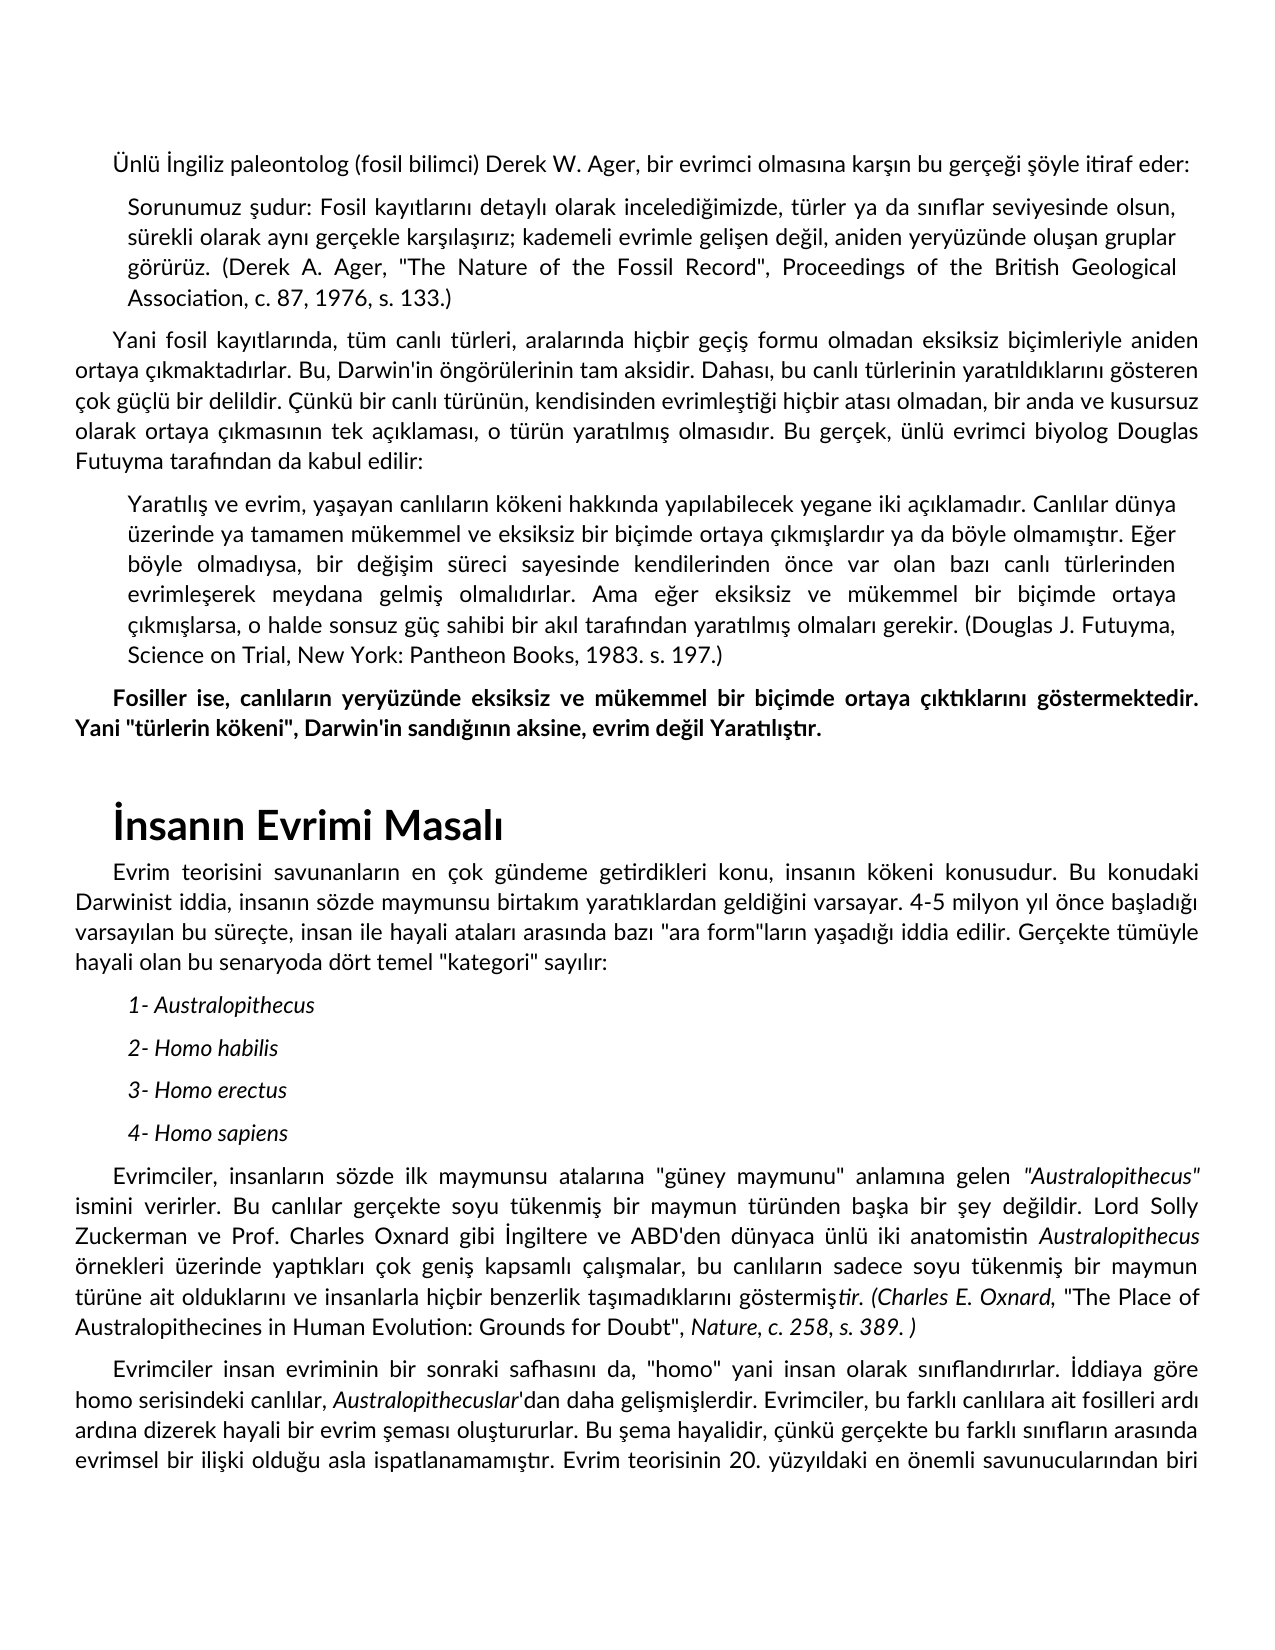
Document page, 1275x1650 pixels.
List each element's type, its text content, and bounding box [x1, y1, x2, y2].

text 1- Australopithecus [127, 991, 1177, 1018]
subtitle İnsanın Evrimi Masalı [112, 799, 1200, 849]
text Fosiller ise, canlıların yeryüzünde eksiksiz ve mükemmel bir biçimde ortaya çıktıklarını göstermektedir. Yani "türlerin kökeni", Darwin'in sandığının aksine, evrim değil Yaratılıştır. [75, 683, 1200, 741]
text Yani fosil kayıtlarında, tüm canlı türleri, aralarında hiçbir geçiş formu olmadan eksiksiz biçimleriyle aniden ortaya çıkmaktadırlar. Bu, Darwin'in öngörülerinin tam aksidir. Dahası, bu canlı türlerinin yaratıldıklarını gösteren çok güçlü bir delildir. Çünkü bir canlı türünün, kendisinden evrimleştiği hiçbir atası olmadan, bir anda ve kusursuz olarak ortaya çıkmasının tek açıklaması, o türün yaratılmış olmasıdır. Bu gerçek, ünlü evrimci biyolog Douglas Futuyma tarafından da kabul edilir: [75, 326, 1200, 474]
text 3- Homo erectus [127, 1076, 1177, 1103]
text Evrim teorisini savunanların en çok gündeme getirdikleri konu, insanın kökeni konusudur. Bu konudaki Darwinist iddia, insanın sözde maymunsu birtakım yaratıklardan geldiğini varsayar. 4-5 milyon yıl önce başladığı varsayılan bu süreçte, insan ile hayali ataları arasında bazı "ara form"ların yaşadığı iddia edilir. Gerçekte tümüyle hayali olan bu senaryoda dört temel "kategori" sayılır: [75, 857, 1200, 975]
text 2- Homo habilis [127, 1033, 1177, 1061]
text Evrimciler insan evriminin bir sonraki safhasını da, "homo" yani insan olarak sınıflandırırlar. İddiaya göre homo serisindeki canlılar, Australopithecuslar'dan daha gelişmişlerdir. Evrimciler, bu farklı canlılara ait fosilleri ardı ardına dizerek hayali bir evrim şeması oluştururlar. Bu şema hayalidir, çünkü gerçekte bu farklı sınıfların arasında evrimsel bir ilişki olduğu asla ispatlanamamıştır. Evrim teorisinin 20. yüzyıldaki en önemli savunucularından biri [75, 1355, 1200, 1473]
text Yaratılış ve evrim, yaşayan canlıların kökeni hakkında yapılabilecek yegane iki açıklamadır. Canlılar dünya üzerinde ya tamamen mükemmel ve eksiksiz bir biçimde ortaya çıkmışlardır ya da böyle olmamıştır. Eğer böyle olmadıysa, bir değişim süreci sayesinde kendilerinden önce var olan bazı canlı türlerinden evrimleşerek meydana gelmiş olmalıdırlar. Ama eğer eksiksiz ve mükemmel bir biçimde ortaya çıkmışlarsa, o halde sonsuz güç sahibi bir akıl tarafından yaratılmış olmaları gerekir. (Douglas J. Futuyma, Science on Trial, New York: Pantheon Books, 1983. s. 197.) [127, 489, 1177, 668]
text 4- Homo sapiens [127, 1119, 1177, 1146]
text Ünlü İngiliz paleontolog (fosil bilimci) Derek W. Ager, bir evrimci olmasına karşın bu gerçeği şöyle itiraf eder: [75, 150, 1200, 177]
text Evrimciler, insanların sözde ilk maymunsu atalarına "güney maymunu" anlamına gelen "Australopithecus" ismini verirler. Bu canlılar gerçekte soyu tükenmiş bir maymun türünden başka bir şey değildir. Lord Solly Zuckerman ve Prof. Charles Oxnard gibi İngiltere ve ABD'den dünyaca ünlü iki anatomistin Australopithecus örnekleri üzerinde yaptıkları çok geniş kapsamlı çalışmalar, bu canlıların sadece soyu tükenmiş bir maymun türüne ait olduklarını ve insanlarla hiçbir benzerlik taşımadıklarını göstermiştir. (Charles E. Oxnard, "The Place of Australopithecines in Human Evolution: Grounds for Doubt", Nature, c. 258, s. 389. ) [75, 1161, 1200, 1340]
text Sorunumuz şudur: Fosil kayıtlarını detaylı olarak incelediğimizde, türler ya da sınıflar seviyesinde olsun, sürekli olarak aynı gerçekle karşılaşırız; kademeli evrimle gelişen değil, aniden yeryüzünde oluşan gruplar görürüz. (Derek A. Ager, "The Nature of the Fossil Record", Proceedings of the British Geological Association, c. 87, 1976, s. 133.) [127, 193, 1177, 311]
